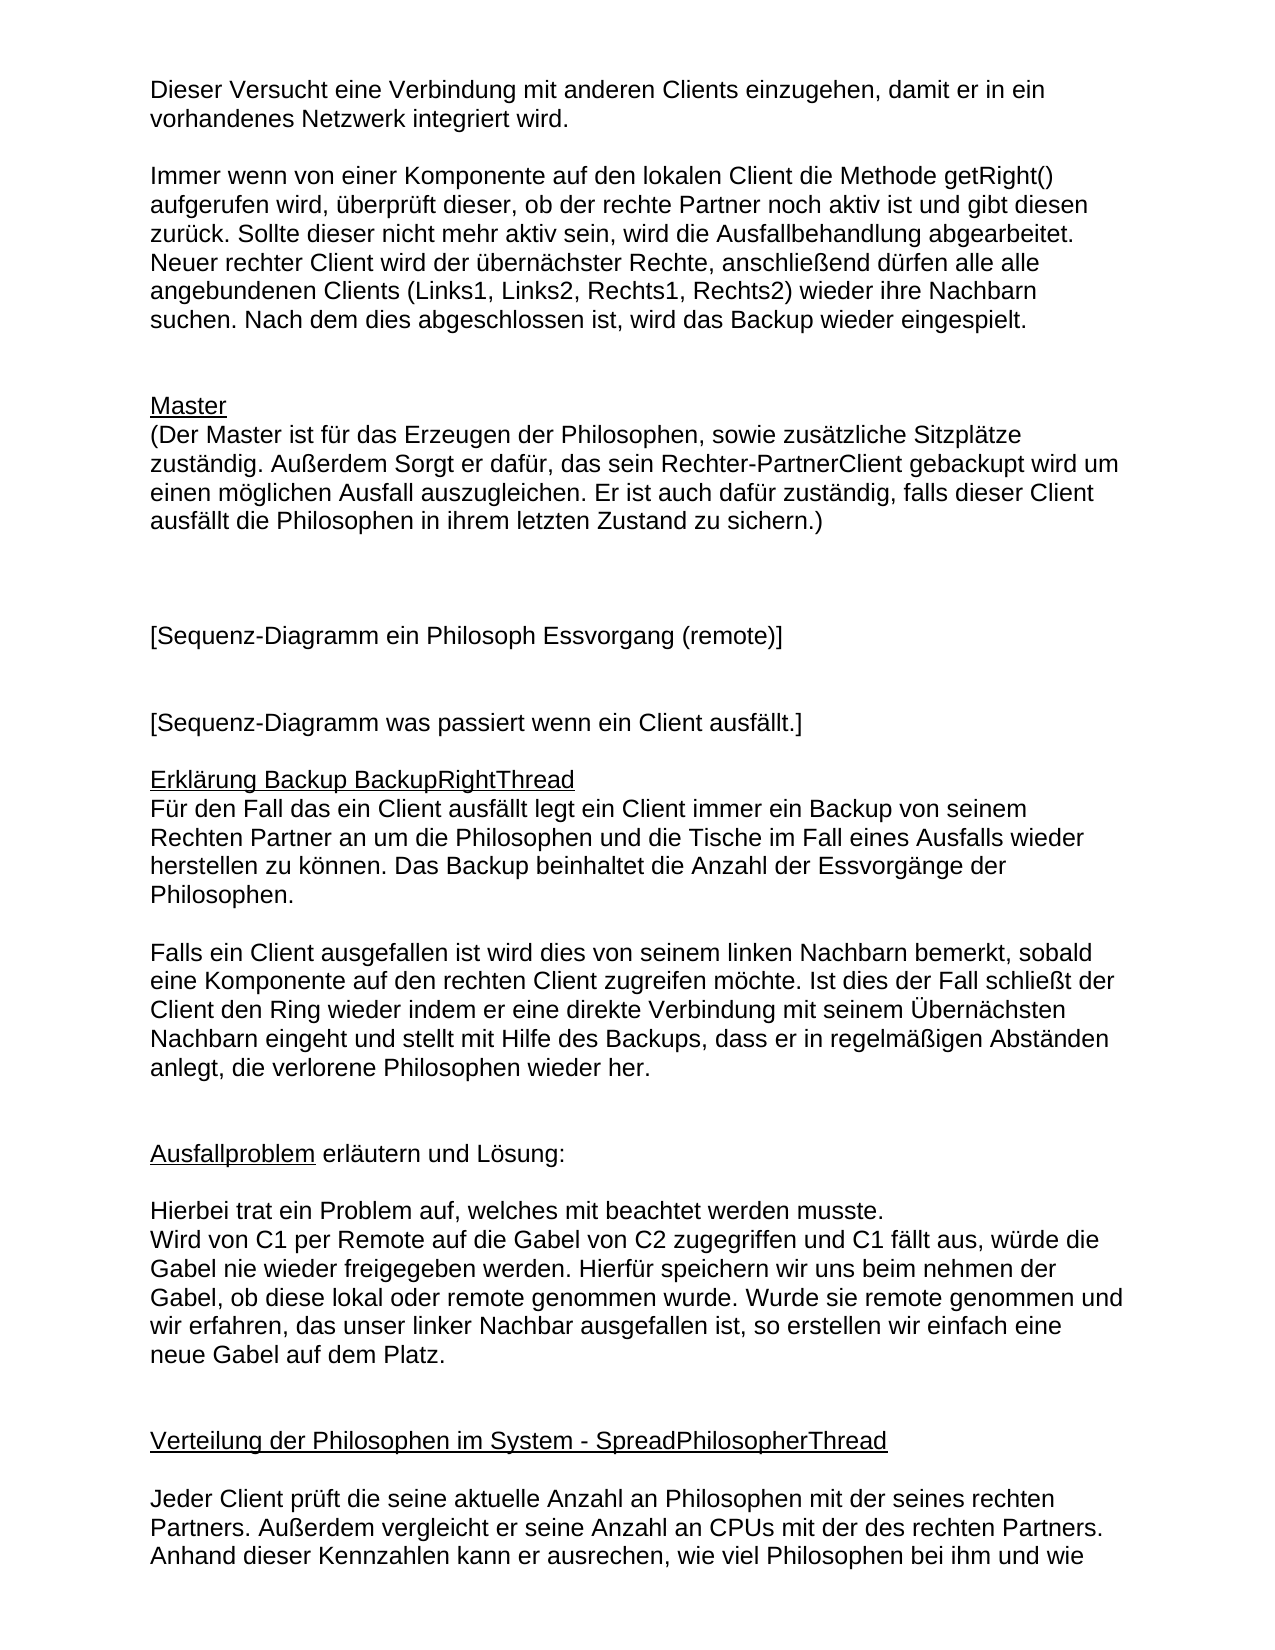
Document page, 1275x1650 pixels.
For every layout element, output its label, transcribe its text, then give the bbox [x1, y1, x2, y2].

text Für den Fall das ein Client ausfällt legt ein Client immer ein Backup von seinem Rechten Partner an um die Philosophen und die Tische im Fall eines Ausfalls wieder herstellen zu können. Das Backup beinhaltet die Anzahl der Essvorgänge der Philosophen. [150, 794, 1125, 909]
text Hierbei trat ein Problem auf, welches mit beachtet werden musste. [150, 1196, 1125, 1225]
text (Der Master ist für das Erzeugen der Philosophen, sowie zusätzliche Sitzplätze zuständig. Außerdem Sorgt er dafür, das sein Rechter-PartnerClient gebackupt wird um einen möglichen Ausfall auszugleichen. Er ist auch dafür zuständig, falls dieser Client ausfällt die Philosophen in ihrem letzten Zustand zu sichern.) [150, 420, 1125, 535]
text Verteilung der Philosophen im System - SpreadPhilosopherThread [150, 1426, 1125, 1455]
text Dieser Versucht eine Verbindung mit anderen Clients einzugehen, damit er in ein vorhandenes Netzwerk integriert wird. [150, 75, 1125, 132]
text Wird von C1 per Remote auf die Gabel von C2 zugegriffen und C1 fällt aus, würde die Gabel nie wieder freigegeben werden. Hierfür speichern wir uns beim nehmen der Gabel, ob diese lokal oder remote genommen wurde. Wurde sie remote genommen und wir erfahren, das unser linker Nachbar ausgefallen ist, so erstellen wir einfach eine neue Gabel auf dem Platz. [150, 1225, 1125, 1369]
text Jeder Client prüft die seine aktuelle Anzahl an Philosophen mit der seines rechten Partners. Außerdem vergleicht er seine Anzahl an CPUs mit der des rechten Partners. Anhand dieser Kennzahlen kann er ausrechen, wie viel Philosophen bei ihm und wie [150, 1484, 1125, 1570]
text [Sequenz-Diagramm was passiert wenn ein Client ausfällt.] [150, 707, 1125, 736]
text Falls ein Client ausgefallen ist wird dies von seinem linken Nachbarn bemerkt, sobald eine Komponente auf den rechten Client zugreifen möchte. Ist dies der Fall schließt der Client den Ring wieder indem er eine direkte Verbindung mit seinem Übernächsten Nachbarn eingeht und stellt mit Hilfe des Backups, dass er in regelmäßigen Abständen anlegt, die verlorene Philosophen wieder her. [150, 937, 1125, 1081]
text Immer wenn von einer Komponente auf den lokalen Client die Methode getRight() aufgerufen wird, überprüft dieser, ob der rechte Partner noch aktiv ist und gibt diesen zurück. Sollte dieser nicht mehr aktiv sein, wird die Ausfallbehandlung abgearbeitet. [150, 161, 1125, 247]
text Ausfallproblem erläutern und Lösung: [150, 1139, 1125, 1167]
text Master [150, 391, 1125, 420]
text Neuer rechter Client wird der übernächster Rechte, anschließend dürfen alle alle angebundenen Clients (Links1, Links2, Rechts1, Rechts2) wieder ihre Nachbarn suchen. Nach dem dies abgeschlossen ist, wird das Backup wieder eingespielt. [150, 247, 1125, 334]
text [Sequenz-Diagramm ein Philosoph Essvorgang (remote)] [150, 621, 1125, 650]
text Erklärung Backup BackupRightThread [150, 765, 1125, 794]
